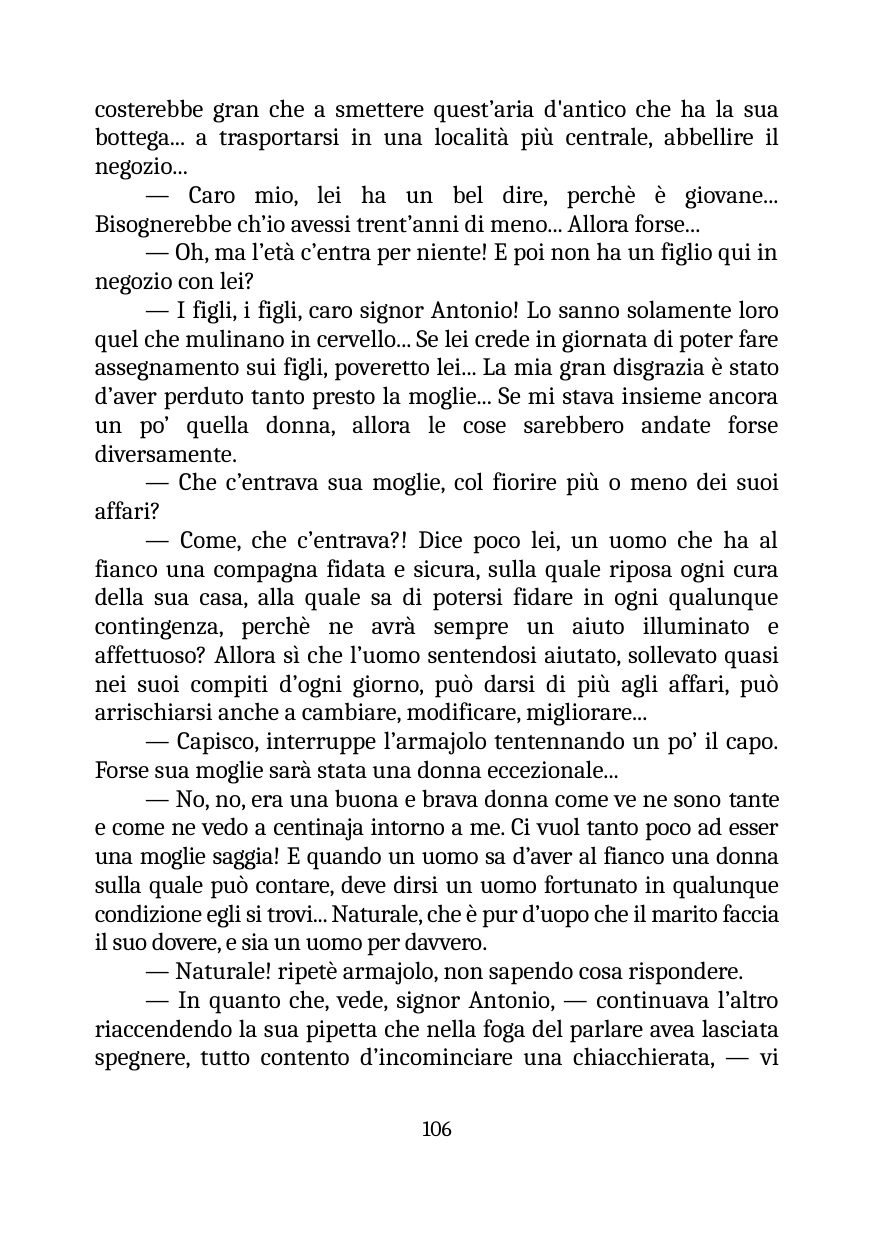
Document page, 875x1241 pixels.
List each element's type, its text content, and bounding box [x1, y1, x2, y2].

text — I figli, i figli, caro signor Antonio! Lo sanno solamente loro quel che mulinano in cervello... Se lei crede in giornata di poter fare assegnamento sui figli, poveretto lei... La mia gran disgrazia è stato d’aver perduto tanto presto la moglie... Se mi stava insieme ancora un po’ quella donna, allora le cose sarebbero andate forse diversamente. [94, 296, 779, 468]
text — Capisco, interruppe l’armajolo tentennando un po’ il capo. Forse sua moglie sarà stata una donna eccezionale... [94, 727, 779, 784]
text — No, no, era una buona e brava donna come ve ne sono tante e come ne vedo a centinaja intorno a me. Ci vuol tanto poco ad esser una moglie saggia! E quando un uomo sa d’aver al fianco una donna sulla quale può contare, deve dirsi un uomo fortunato in qualunque condizione egli si trovi... Naturale, che è pur d’uopo che il marito faccia il suo dovere, e sia un uomo per davvero. [94, 784, 779, 957]
text — Che c’entrava sua moglie, col fiorire più o meno dei suoi affari? [94, 468, 779, 526]
text — Come, che c’entrava?! Dice poco lei, un uomo che ha al fianco una compagna fidata e sicura, sulla quale riposa ogni cura della sua casa, alla quale sa di potersi fidare in ogni qualunque contingenza, perchè ne avrà sempre un aiuto illuminato e affettuoso? Allora sì che l’uomo sentendosi aiutato, sollevato quasi nei suoi compiti d’ogni giorno, può darsi di più agli affari, può arrischiarsi anche a cambiare, modificare, migliorare... [94, 526, 779, 727]
text costerebbe gran che a smettere quest’aria d'antico che ha la sua bottega... a trasportarsi in una località più centrale, abbellire il negozio... [94, 94, 779, 181]
text — Oh, ma l’età c’entra per niente! E poi non ha un figlio qui in negozio con lei? [94, 238, 779, 296]
text — Caro mio, lei ha un bel dire, perchè è giovane... Bisognerebbe ch’io avessi trent’anni di meno... Allora forse... [94, 181, 779, 238]
text — In quanto che, vede, signor Antonio, — continuava l’altro riaccendendo la sua pipetta che nella foga del parlare avea lasciata spegnere, tutto contento d’incominciare una chiacchierata, — vi [94, 986, 779, 1072]
text — Naturale! ripetè armajolo, non sapendo cosa rispondere. [94, 957, 779, 986]
